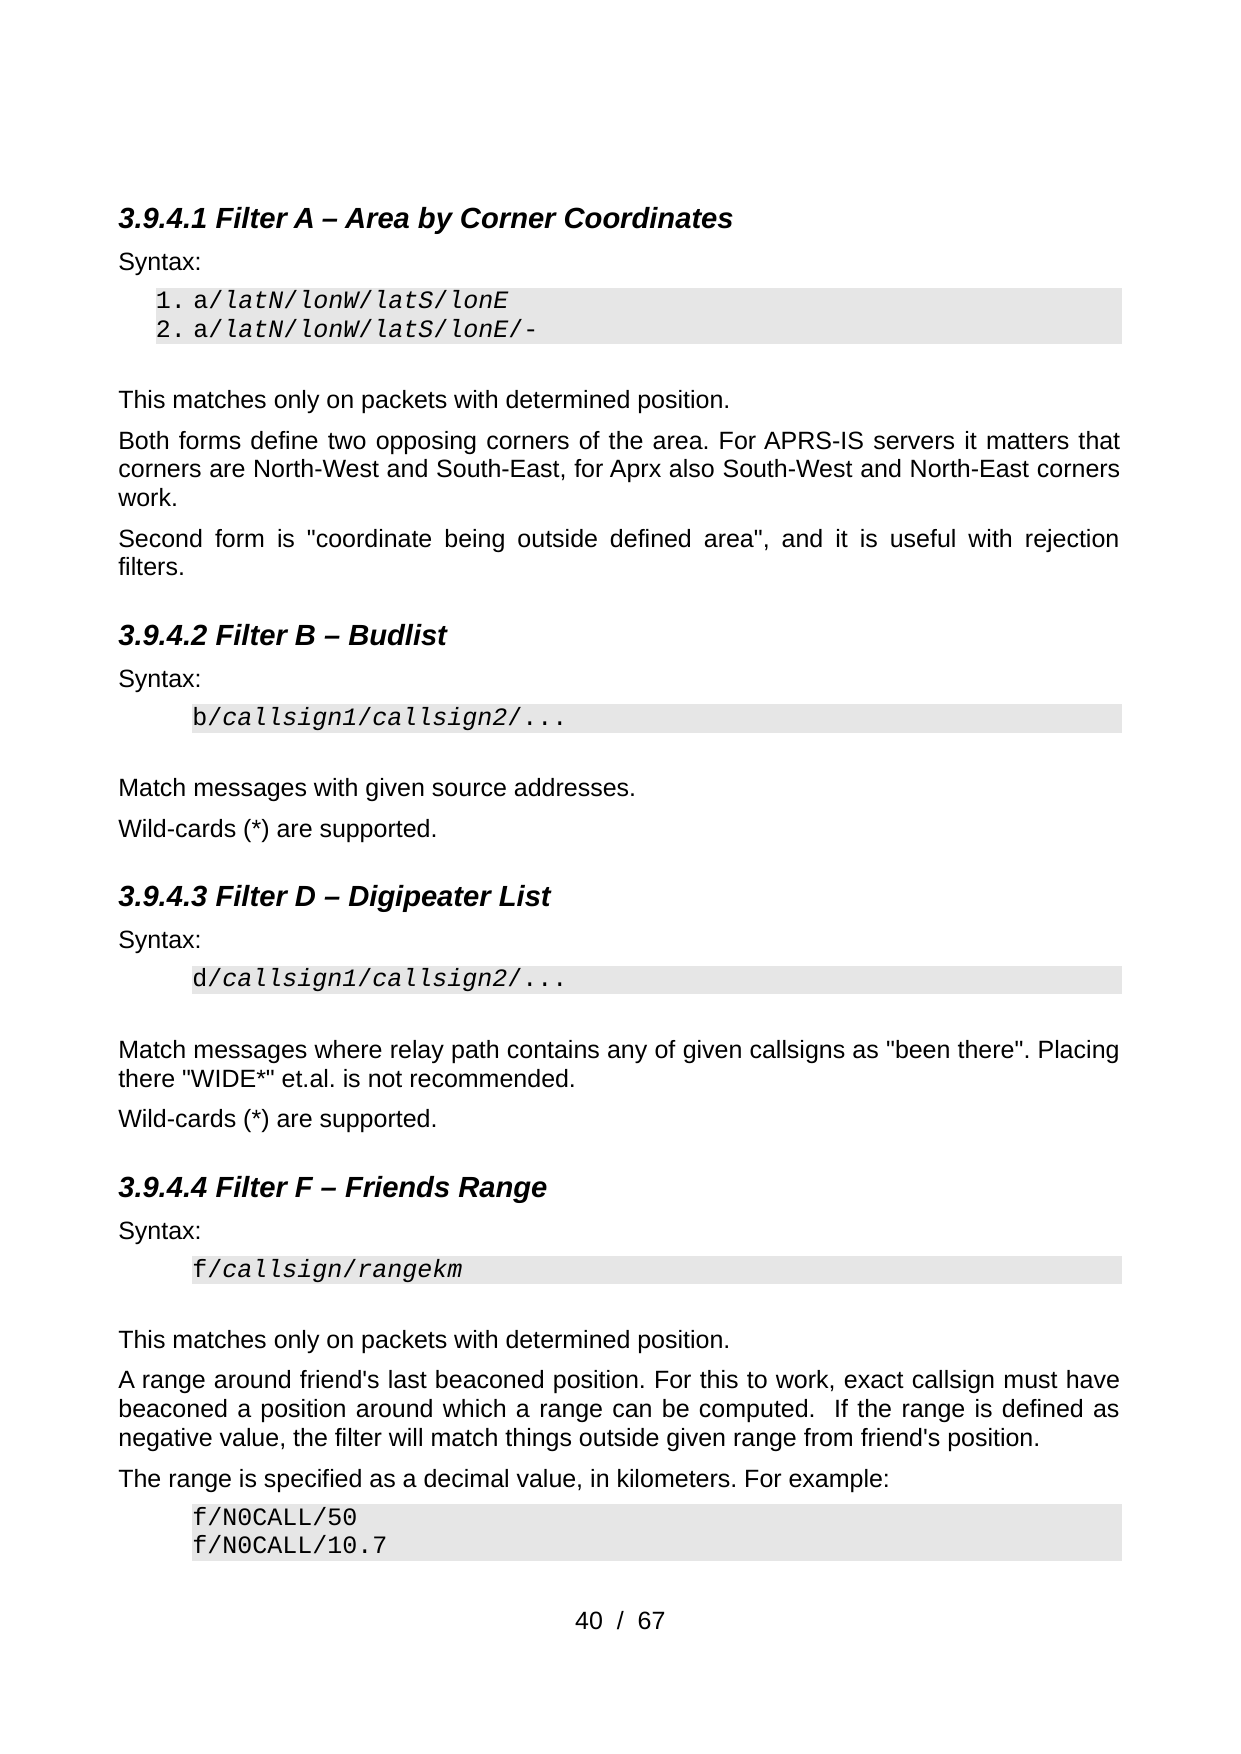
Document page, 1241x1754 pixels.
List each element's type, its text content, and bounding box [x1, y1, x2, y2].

text Syntax: [118, 925, 1122, 954]
subtitle Filter D – Digipeater List [118, 879, 1122, 913]
text Wild-cards (*) are supported. [118, 1104, 1122, 1133]
text f/callsign/rangekm [192, 1256, 1122, 1284]
text Both forms define two opposing corners of the area. For APRS-IS servers it matters that corners are North-West and South-East, for Aprx also South-West and North-East corners work. [118, 426, 1122, 512]
text Wild-cards (*) are supported. [118, 814, 1122, 843]
text Syntax: [118, 247, 1122, 276]
text Match messages where relay path contains any of given callsigns as "been there". Placing there "WIDE*" et.al. is not recommended. [118, 1035, 1122, 1092]
text f/N0CALL/50 [192, 1504, 1122, 1532]
text A range around friend's last beaconed position. For this to work, exact callsign must have beaconed a position around which a range can be computed. If the range is defined as negative value, the filter will match things outside given range from friend's position. [118, 1366, 1122, 1452]
text Match messages with given source addresses. [118, 773, 1122, 802]
list a/latN/lonW/latS/lonE [156, 288, 1122, 316]
text d/callsign1/callsign2/... [192, 966, 1122, 994]
text b/callsign1/callsign2/... [192, 704, 1122, 733]
text This matches only on packets with determined position. [118, 1325, 1122, 1354]
subtitle Filter A – Area by Corner Coordinates [118, 201, 1122, 235]
text f/N0CALL/10.7 [192, 1532, 1122, 1561]
subtitle Filter B – Budlist [118, 618, 1122, 651]
text Second form is "coordinate being outside defined area", and it is useful with rejection filters. [118, 524, 1122, 581]
list a/latN/lonW/latS/lonE/- [156, 316, 1122, 344]
subtitle Filter F – Friends Range [118, 1169, 1122, 1203]
text Syntax: [118, 664, 1122, 693]
text The range is specified as a decimal value, in kilometers. For example: [118, 1463, 1122, 1492]
text This matches only on packets with determined position. [118, 385, 1122, 414]
text Syntax: [118, 1216, 1122, 1244]
